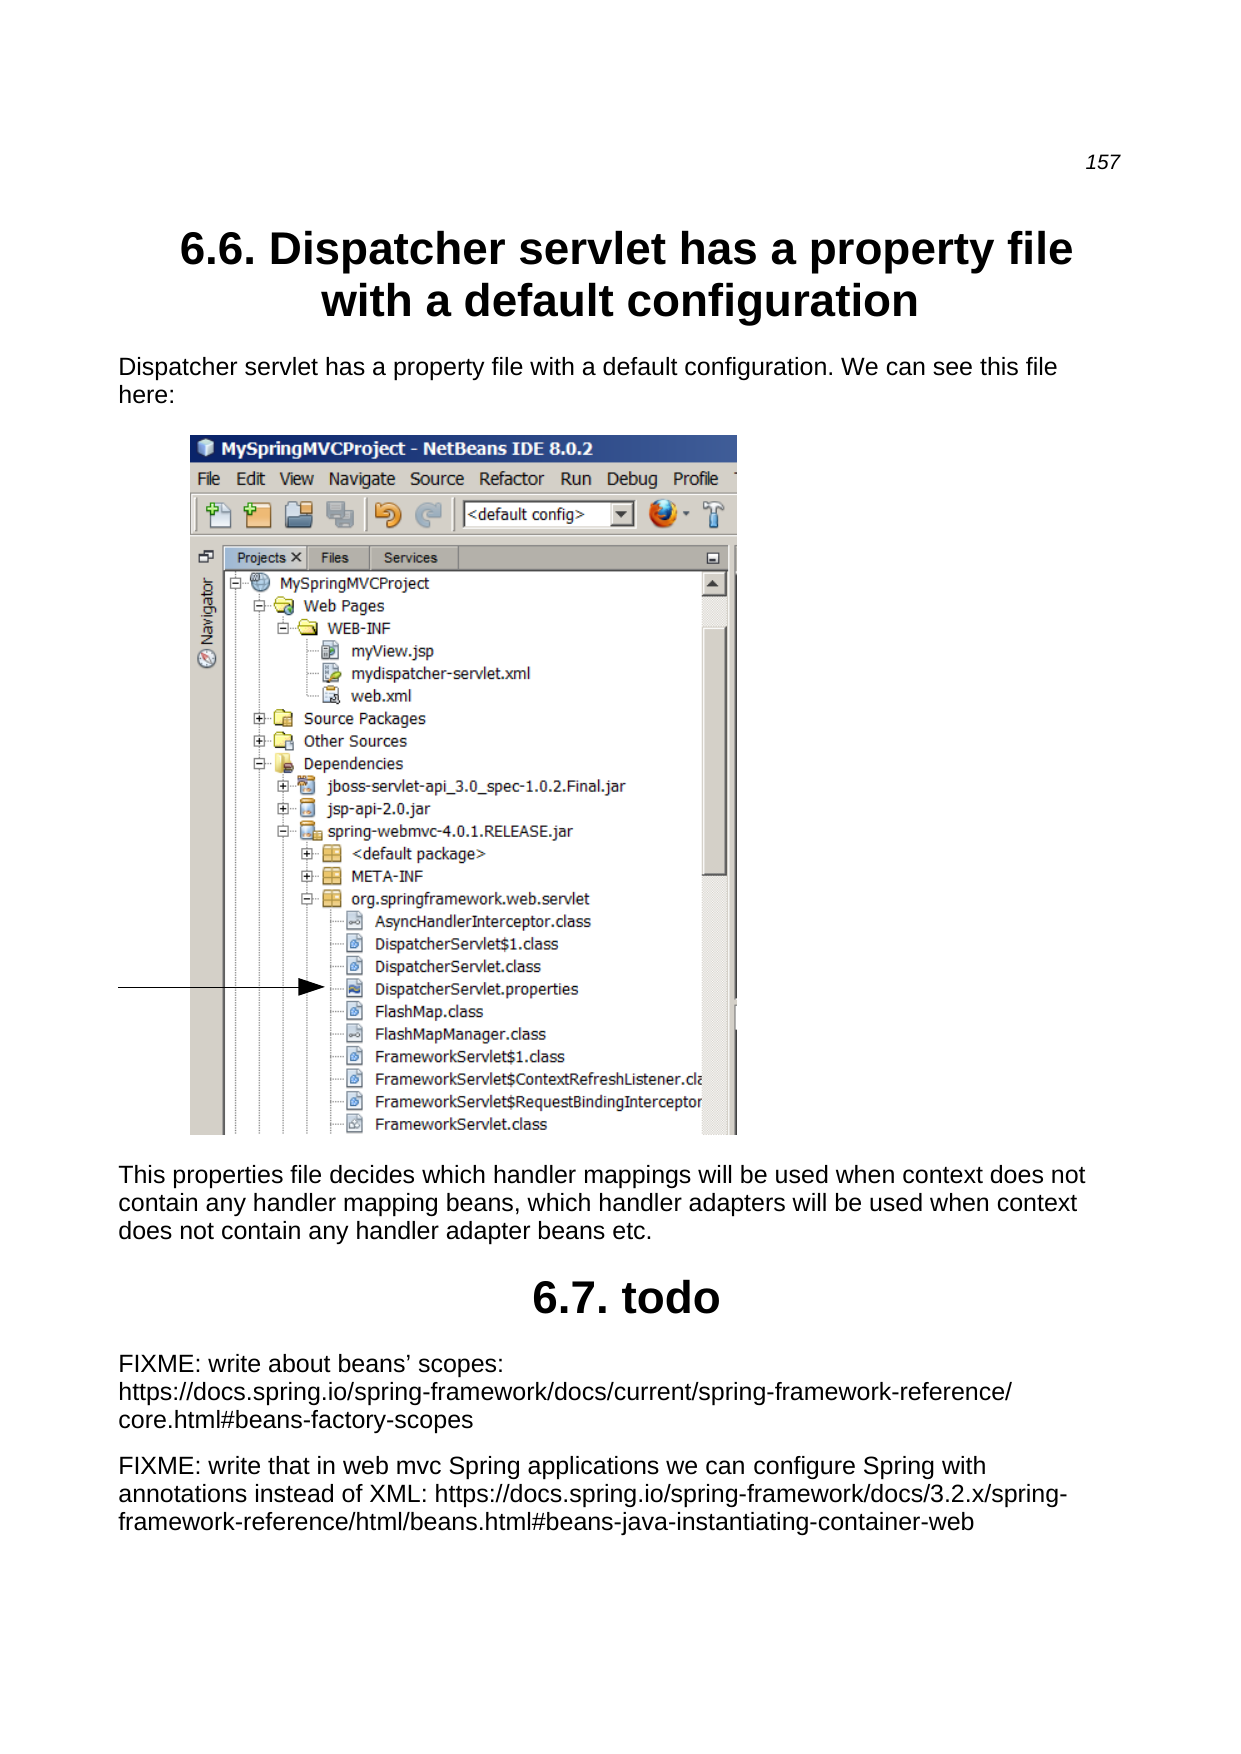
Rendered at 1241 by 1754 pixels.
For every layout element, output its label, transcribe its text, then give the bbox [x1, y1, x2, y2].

picture [190, 435, 737, 1135]
text Dispatcher servlet has a property file with a default configuration. We can see this file here: [118, 353, 1122, 408]
subtitle todo [118, 1272, 1122, 1323]
text FIXME: write that in web mvc Spring applications we can configure Spring with annotations instead of XML: https://docs.spring.io/spring-framework/docs/3.2.x/spring-framework-reference/html/beans.html#beans-java-instantiating-container-web [118, 1452, 1122, 1536]
text This properties file decides which handler mappings will be used when context does not contain any handler mapping beans, which handler adapters will be used when context does not contain any handler adapter beans etc. [118, 1161, 1122, 1245]
text FIXME: write about beans’ scopes: https://docs.spring.io/spring-framework/docs/current/spring-framework-reference/core.html#beans-factory-scopes [118, 1350, 1122, 1434]
subtitle Dispatcher servlet has a property file with a default configuration [118, 223, 1122, 326]
